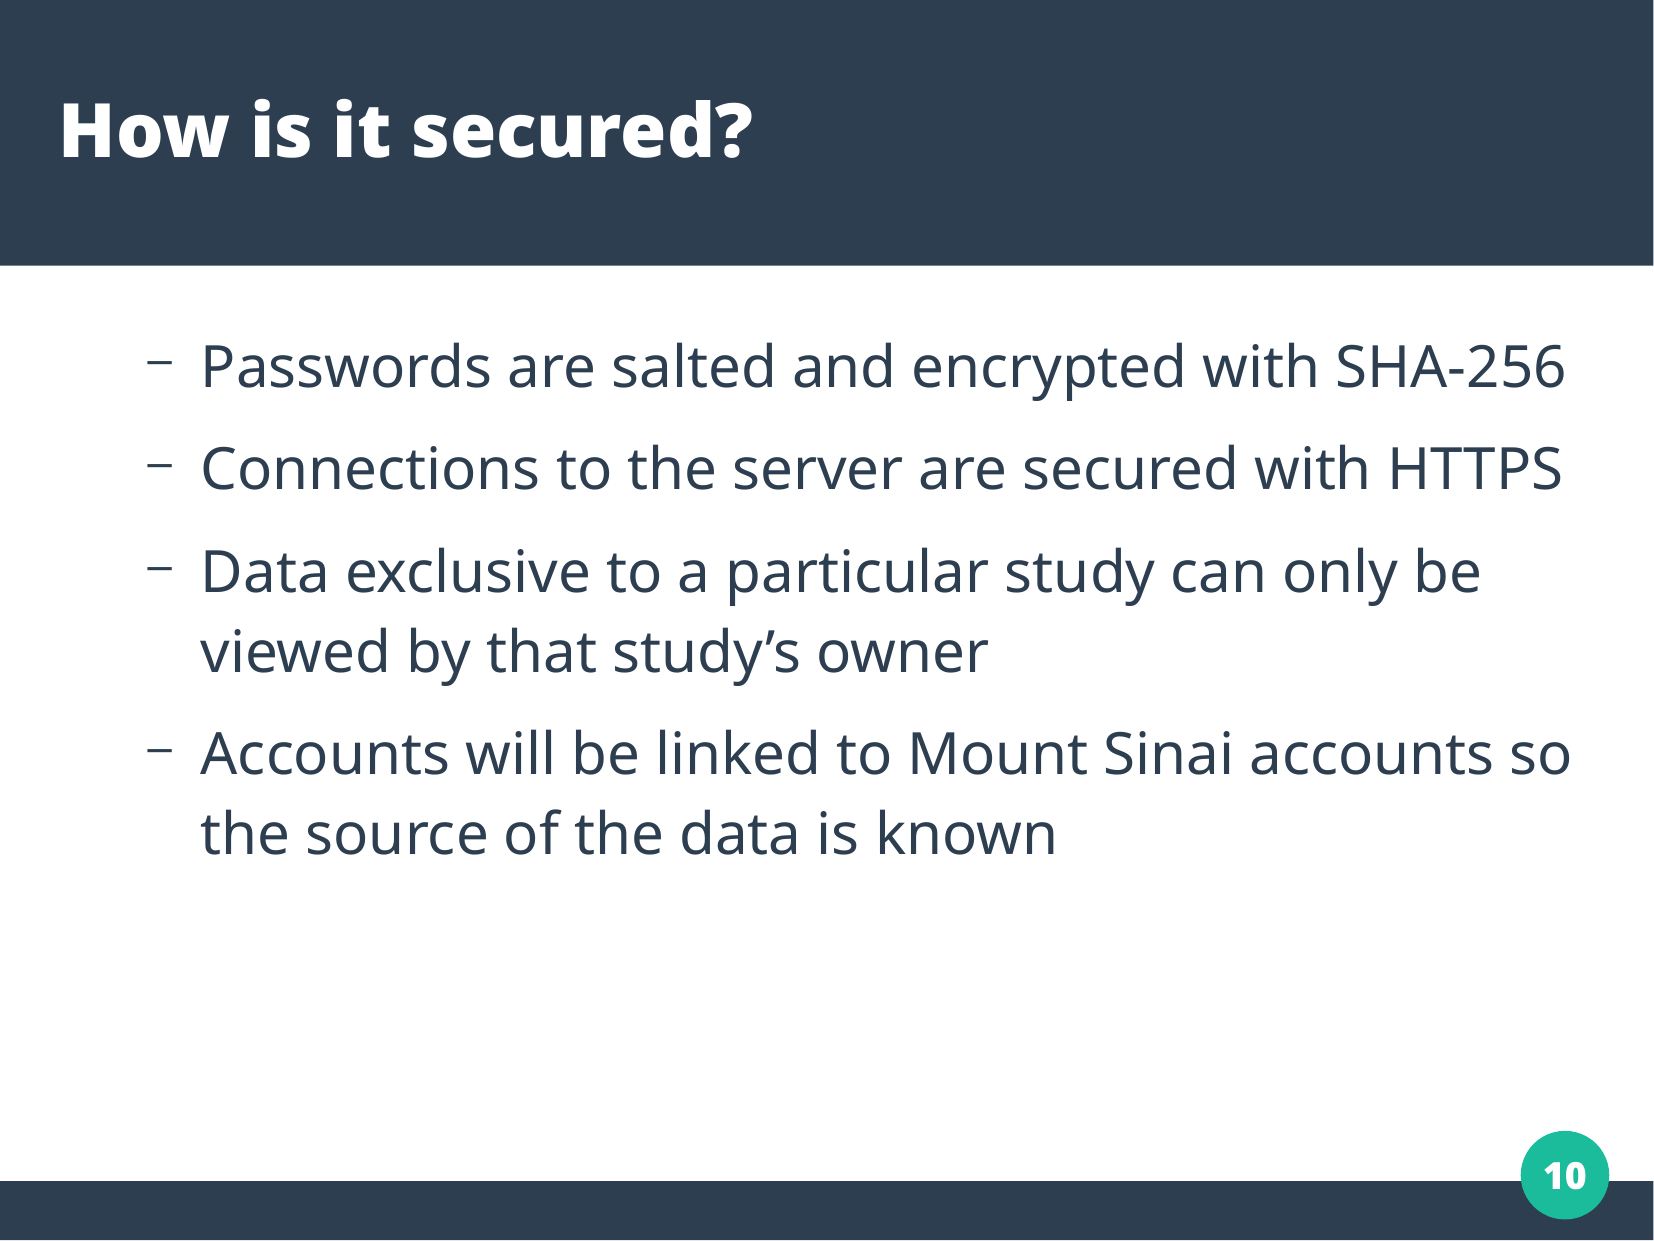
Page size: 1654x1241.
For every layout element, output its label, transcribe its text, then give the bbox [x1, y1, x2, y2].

list Passwords are salted and encrypted with SHA-256 Connections to the server are secured with HTTPS Data exclusive to a particular study can only be viewed by that study’s owner Accounts will be linked to Mount Sinai accounts so the source of the data is known [59, 324, 1595, 1152]
title How is it secured? [59, 49, 1595, 207]
